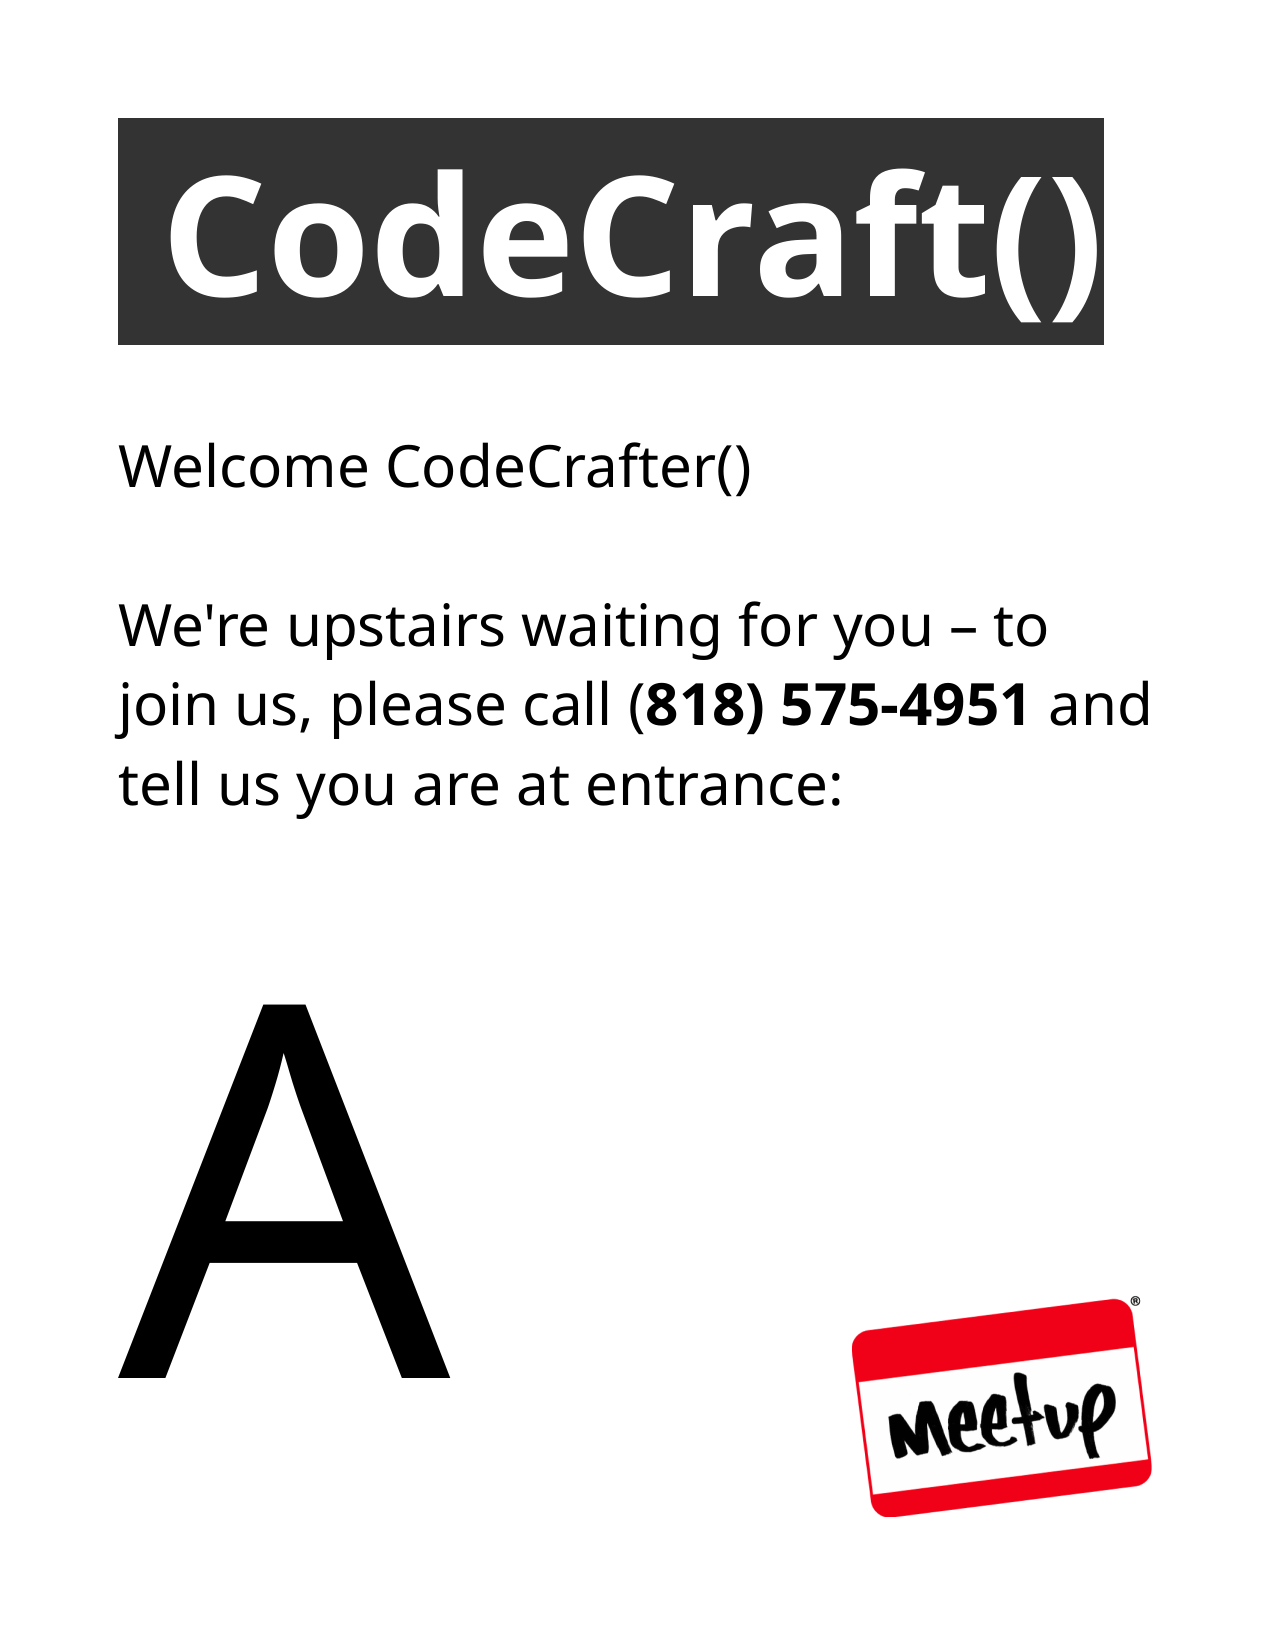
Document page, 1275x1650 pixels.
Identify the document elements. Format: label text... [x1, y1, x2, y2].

text A [118, 822, 1157, 1531]
text CodeCraft() [118, 118, 1157, 345]
text Welcome CodeCrafter() [118, 424, 1157, 504]
text We're upstairs waiting for you – to join us, please call (818) 575-4951 and tell us you are at entrance: [118, 583, 1157, 822]
